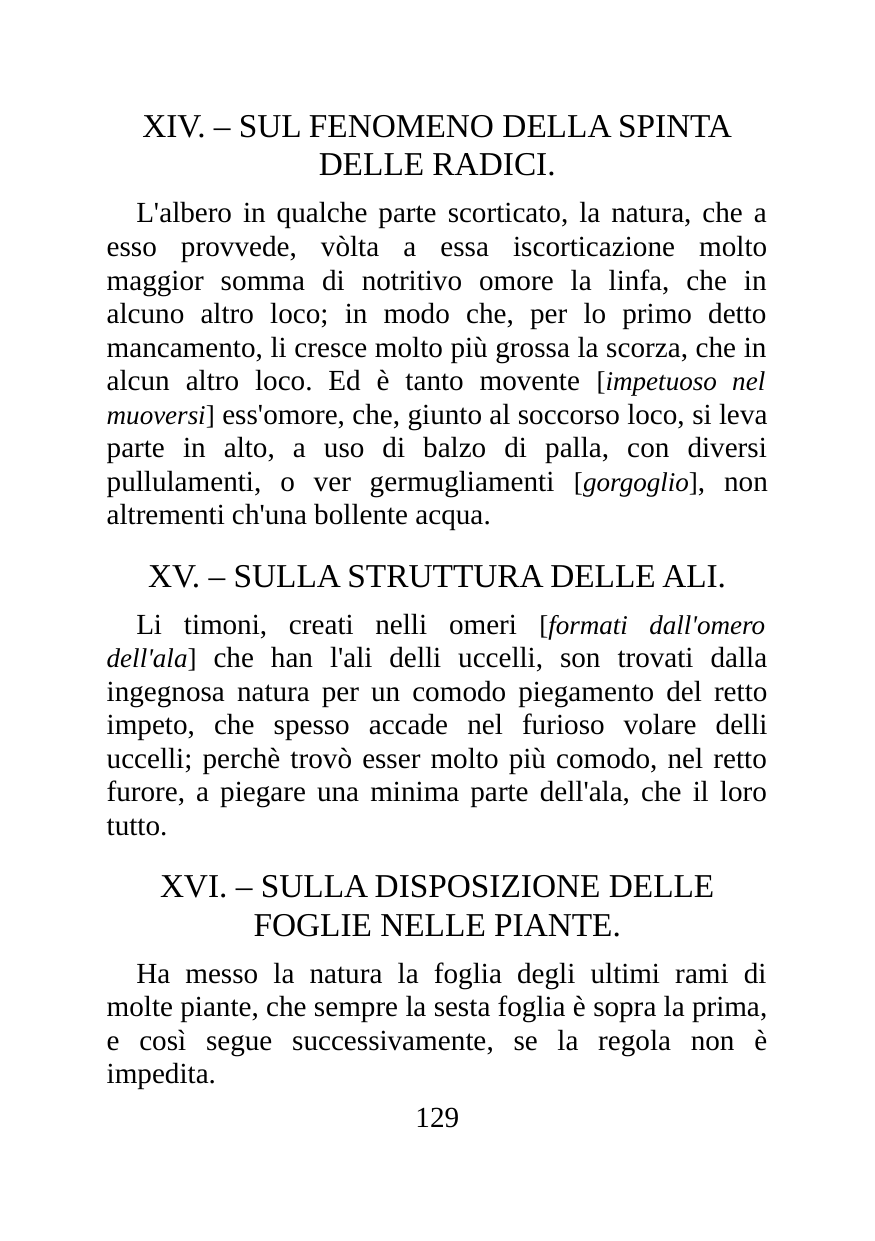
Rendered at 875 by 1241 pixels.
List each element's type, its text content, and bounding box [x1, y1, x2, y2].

subtitle XVI. ‒ SULLA DISPOSIZIONE DELLE FOGLIE NELLE PIANTE. [106, 867, 768, 943]
text L'albero in qualche parte scorticato, la natura, che a esso provvede, vòlta a essa iscorticazione molto maggior somma di notritivo omore la linfa, che in alcuno altro loco; in modo che, per lo primo detto mancamento, li cresce molto più grossa la scorza, che in alcun altro loco. Ed è tanto movente [impetuoso nel muoversi] ess'omore, che, giunto al soccorso loco, si leva parte in alto, a uso di balzo di palla, con diversi pullulamenti, o ver germugliamenti [gorgoglio], non altrementi ch'una bollente acqua. [106, 196, 768, 531]
text Ha messo la natura la foglia degli ultimi rami di molte piante, che sempre la sesta foglia è sopra la prima, e così segue successivamente, se la regola non è impedita. [106, 956, 768, 1090]
text Li timoni, creati nelli omeri [formati dall'omero dell'ala] che han l'ali delli uccelli, son trovati dalla ingegnosa natura per un comodo piegamento del retto impeto, che spesso accade nel furioso volare delli uccelli; perchè trovò esser molto più comodo, nel retto furore, a piegare una minima parte dell'ala, che il loro tutto. [106, 607, 768, 842]
subtitle XV. ‒ SULLA STRUTTURA DELLE ALI. [106, 556, 768, 594]
subtitle XIV. ‒ SUL FENOMENO DELLA SPINTA DELLE RADICI. [106, 106, 768, 183]
